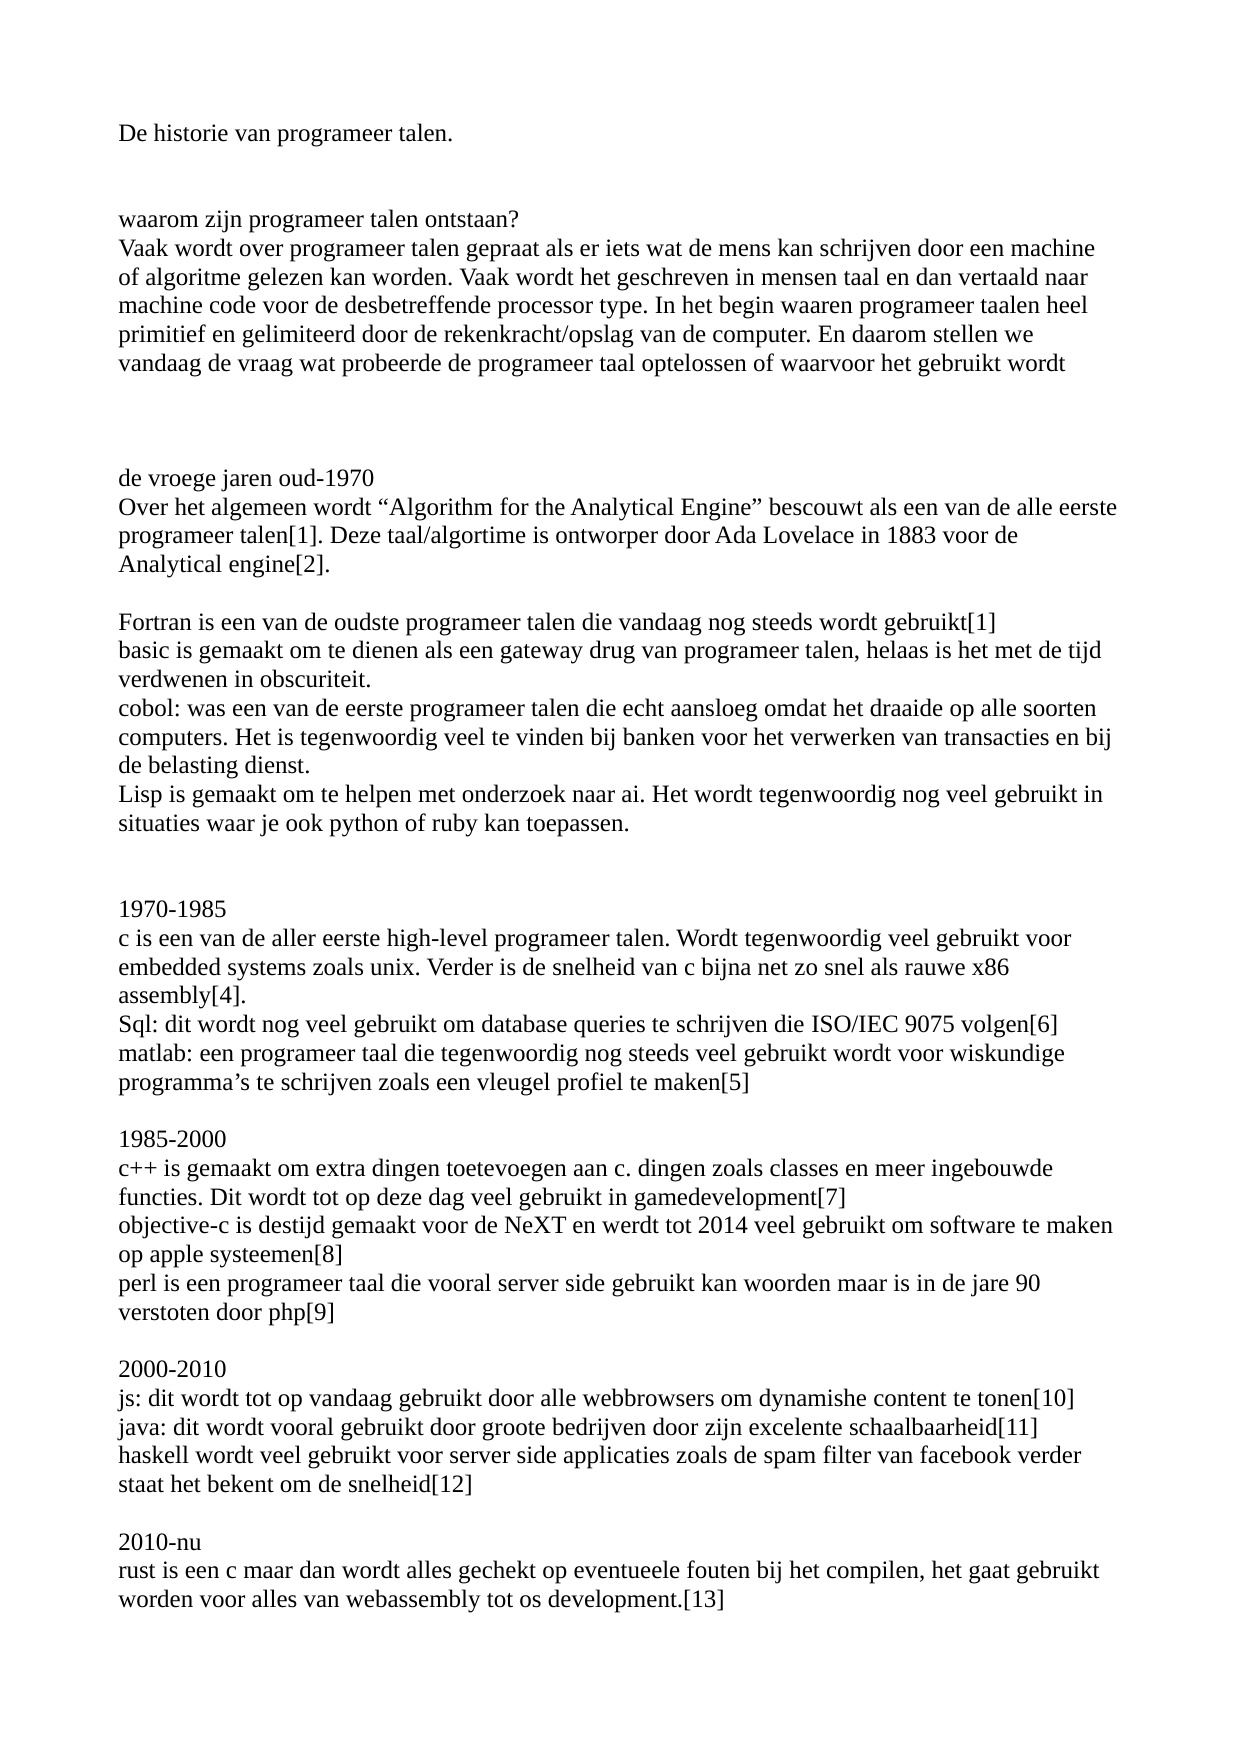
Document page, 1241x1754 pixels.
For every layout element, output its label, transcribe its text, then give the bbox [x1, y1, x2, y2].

text c is een van de aller eerste high-level programeer talen. Wordt tegenwoordig veel gebruikt voor embedded systems zoals unix. Verder is de snelheid van c bijna net zo snel als rauwe x86 assembly[4]. [118, 923, 1122, 1009]
text 2010-nu [118, 1527, 1122, 1556]
text de vroege jaren oud-1970 [118, 463, 1122, 492]
text Over het algemeen wordt “Algorithm for the Analytical Engine” bescouwt als een van de alle eerste programeer talen[1]. Deze taal/algortime is ontworper door Ada Lovelace in 1883 voor de Analytical engine[2]. [118, 492, 1122, 578]
text Lisp is gemaakt om te helpen met onderzoek naar ai. Het wordt tegenwoordig nog veel gebruikt in situaties waar je ook python of ruby kan toepassen. [118, 779, 1122, 837]
text Vaak wordt over programeer talen gepraat als er iets wat de mens kan schrijven door een machine of algoritme gelezen kan worden. Vaak wordt het geschreven in mensen taal en dan vertaald naar machine code voor de desbetreffende processor type. In het begin waaren programeer taalen heel primitief en gelimiteerd door de rekenkracht/opslag van de computer. En daarom stellen we vandaag de vraag wat probeerde de programeer taal optelossen of waarvoor het gebruikt wordt [118, 233, 1122, 377]
text basic is gemaakt om te dienen als een gateway drug van programeer talen, helaas is het met de tijd verdwenen in obscuriteit. [118, 636, 1122, 693]
text java: dit wordt vooral gebruikt door groote bedrijven door zijn excelente schaalbaarheid[11] [118, 1412, 1122, 1441]
text De historie van programeer talen. [118, 118, 1122, 147]
text Fortran is een van de oudste programeer talen die vandaag nog steeds wordt gebruikt[1] [118, 607, 1122, 636]
text cobol: was een van de eerste programeer talen die echt aansloeg omdat het draaide op alle soorten computers. Het is tegenwoordig veel te vinden bij banken voor het verwerken van transacties en bij de belasting dienst. [118, 693, 1122, 779]
text c++ is gemaakt om extra dingen toetevoegen aan c. dingen zoals classes en meer ingebouwde functies. Dit wordt tot op deze dag veel gebruikt in gamedevelopment[7] [118, 1153, 1122, 1211]
text haskell wordt veel gebruikt voor server side applicaties zoals de spam filter van facebook verder staat het bekent om de snelheid[12] [118, 1441, 1122, 1498]
text Sql: dit wordt nog veel gebruikt om database queries te schrijven die ISO/IEC 9075 volgen[6] [118, 1009, 1122, 1038]
text 2000-2010 [118, 1354, 1122, 1383]
text matlab: een programeer taal die tegenwoordig nog steeds veel gebruikt wordt voor wiskundige programma’s te schrijven zoals een vleugel profiel te maken[5] [118, 1038, 1122, 1096]
text 1985-2000 [118, 1124, 1122, 1153]
text perl is een programeer taal die vooral server side gebruikt kan woorden maar is in de jare 90 verstoten door php[9] [118, 1268, 1122, 1326]
text rust is een c maar dan wordt alles gechekt op eventueele fouten bij het compilen, het gaat gebruikt worden voor alles van webassembly tot os development.[13] [118, 1556, 1122, 1613]
text js: dit wordt tot op vandaag gebruikt door alle webbrowsers om dynamishe content te tonen[10] [118, 1383, 1122, 1412]
text 1970-1985 [118, 894, 1122, 923]
text objective-c is destijd gemaakt voor de NeXT en werdt tot 2014 veel gebruikt om software te maken op apple systeemen[8] [118, 1211, 1122, 1268]
text waarom zijn programeer talen ontstaan? [118, 204, 1122, 233]
